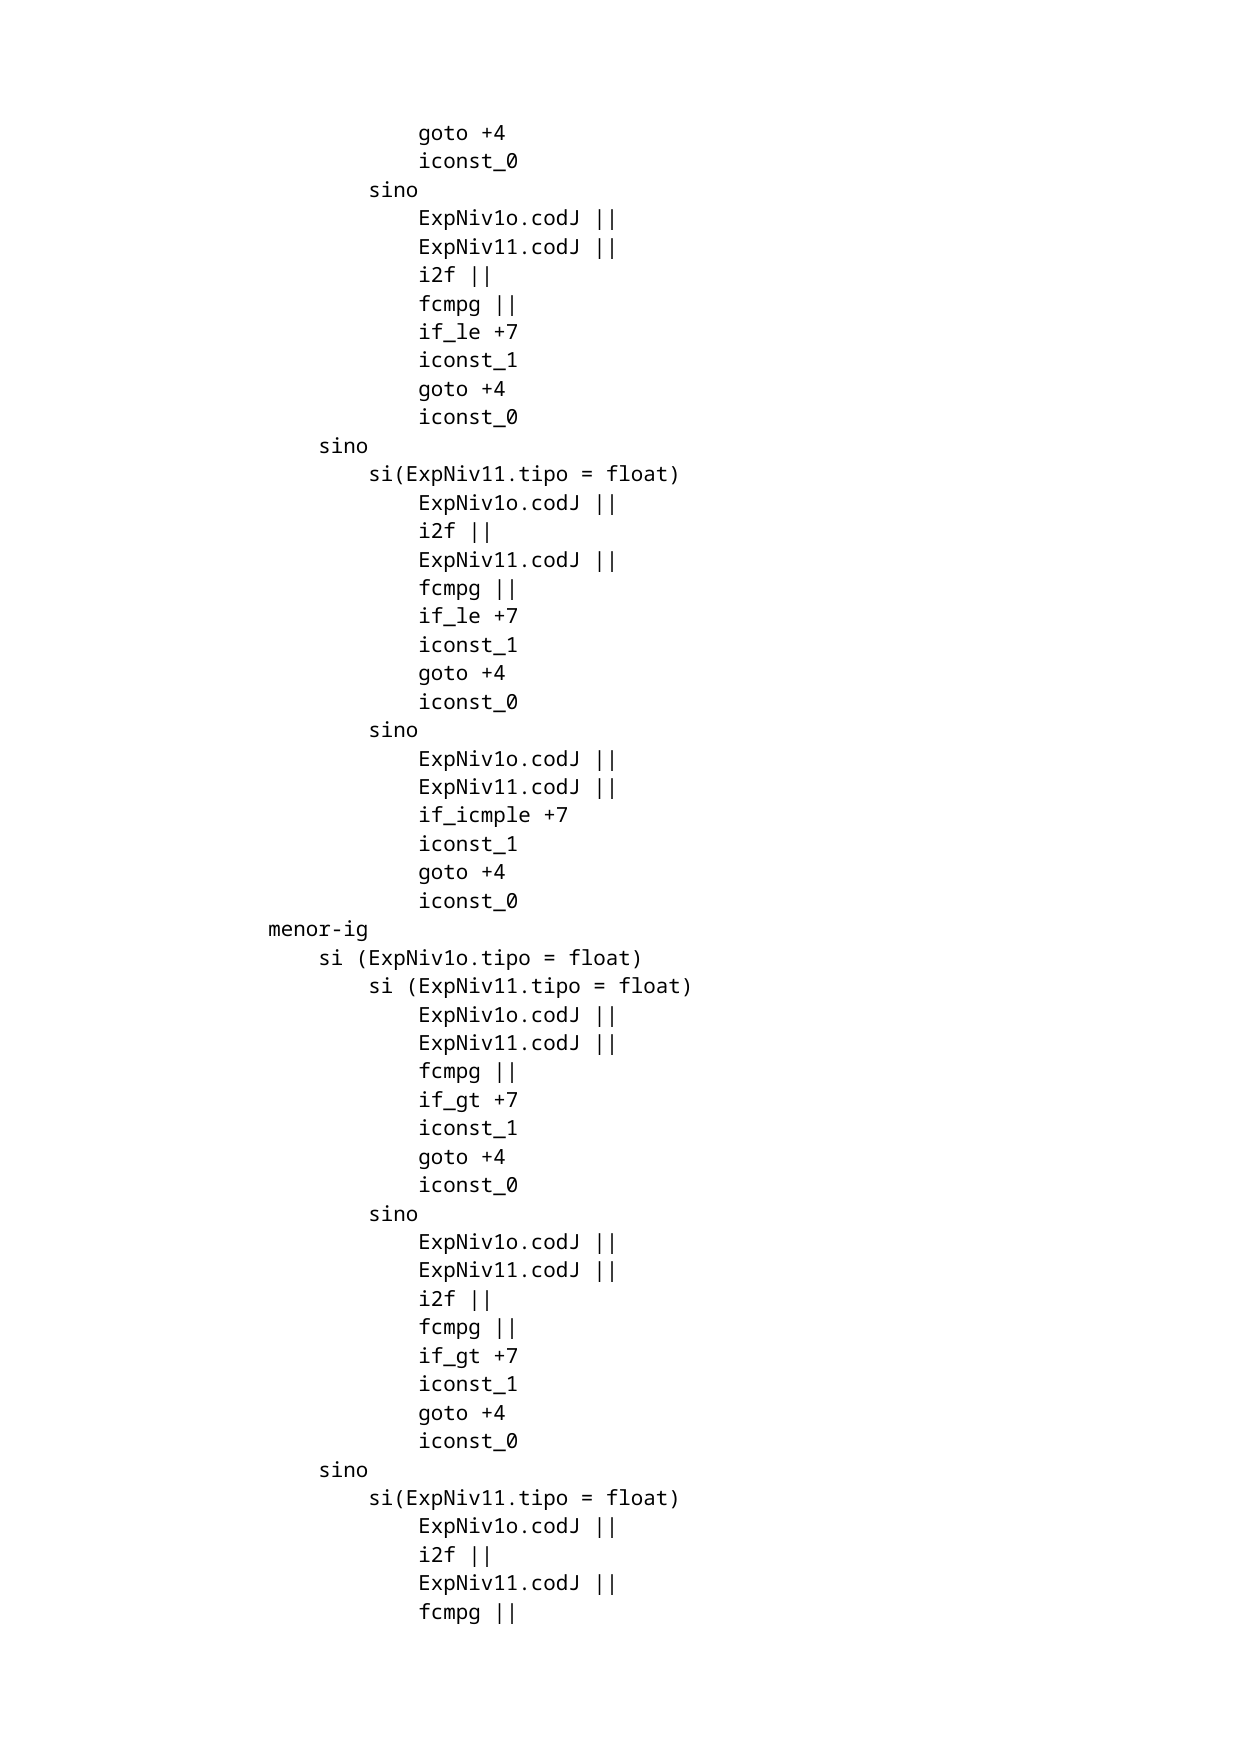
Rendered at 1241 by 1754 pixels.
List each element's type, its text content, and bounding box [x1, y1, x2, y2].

text sino [118, 1199, 1122, 1227]
text ExpNiv1o.codJ || [118, 488, 1122, 516]
text ExpNiv11.codJ || [118, 232, 1122, 260]
text si(ExpNiv11.tipo = float) [118, 459, 1122, 488]
text fcmpg || [118, 1597, 1122, 1625]
text goto +4 [118, 658, 1122, 687]
text si (ExpNiv11.tipo = float) [118, 971, 1122, 1000]
text ExpNiv11.codJ || [118, 545, 1122, 573]
text iconst_1 [118, 630, 1122, 658]
text ExpNiv11.codJ || [118, 1256, 1122, 1284]
text si(ExpNiv11.tipo = float) [118, 1483, 1122, 1512]
text if_gt +7 [118, 1341, 1122, 1369]
text ExpNiv11.codJ || [118, 1028, 1122, 1057]
text ExpNiv11.codJ || [118, 1568, 1122, 1597]
text iconst_0 [118, 402, 1122, 431]
text sino [118, 715, 1122, 744]
text if_le +7 [118, 602, 1122, 630]
text i2f || [118, 260, 1122, 289]
text ExpNiv1o.codJ || [118, 1512, 1122, 1540]
text menor-ig [118, 914, 1122, 943]
text ExpNiv11.codJ || [118, 772, 1122, 801]
text iconst_0 [118, 1426, 1122, 1455]
text goto +4 [118, 118, 1122, 147]
text fcmpg || [118, 289, 1122, 317]
text goto +4 [118, 1398, 1122, 1426]
text iconst_0 [118, 147, 1122, 175]
text iconst_0 [118, 886, 1122, 914]
text fcmpg || [118, 1057, 1122, 1085]
text if_gt +7 [118, 1085, 1122, 1113]
text iconst_0 [118, 687, 1122, 715]
text si (ExpNiv1o.tipo = float) [118, 943, 1122, 971]
text ExpNiv1o.codJ || [118, 744, 1122, 772]
text goto +4 [118, 857, 1122, 886]
text iconst_1 [118, 829, 1122, 857]
text goto +4 [118, 1142, 1122, 1170]
text sino [118, 431, 1122, 459]
text iconst_1 [118, 1113, 1122, 1142]
text iconst_0 [118, 1170, 1122, 1199]
text sino [118, 1455, 1122, 1483]
text fcmpg || [118, 573, 1122, 602]
text i2f || [118, 1284, 1122, 1312]
text sino [118, 175, 1122, 203]
text goto +4 [118, 374, 1122, 402]
text i2f || [118, 516, 1122, 545]
text if_icmple +7 [118, 801, 1122, 829]
text iconst_1 [118, 346, 1122, 374]
text iconst_1 [118, 1369, 1122, 1398]
text if_le +7 [118, 317, 1122, 346]
text fcmpg || [118, 1312, 1122, 1341]
text i2f || [118, 1540, 1122, 1568]
text ExpNiv1o.codJ || [118, 1000, 1122, 1028]
text ExpNiv1o.codJ || [118, 203, 1122, 232]
text ExpNiv1o.codJ || [118, 1227, 1122, 1256]
